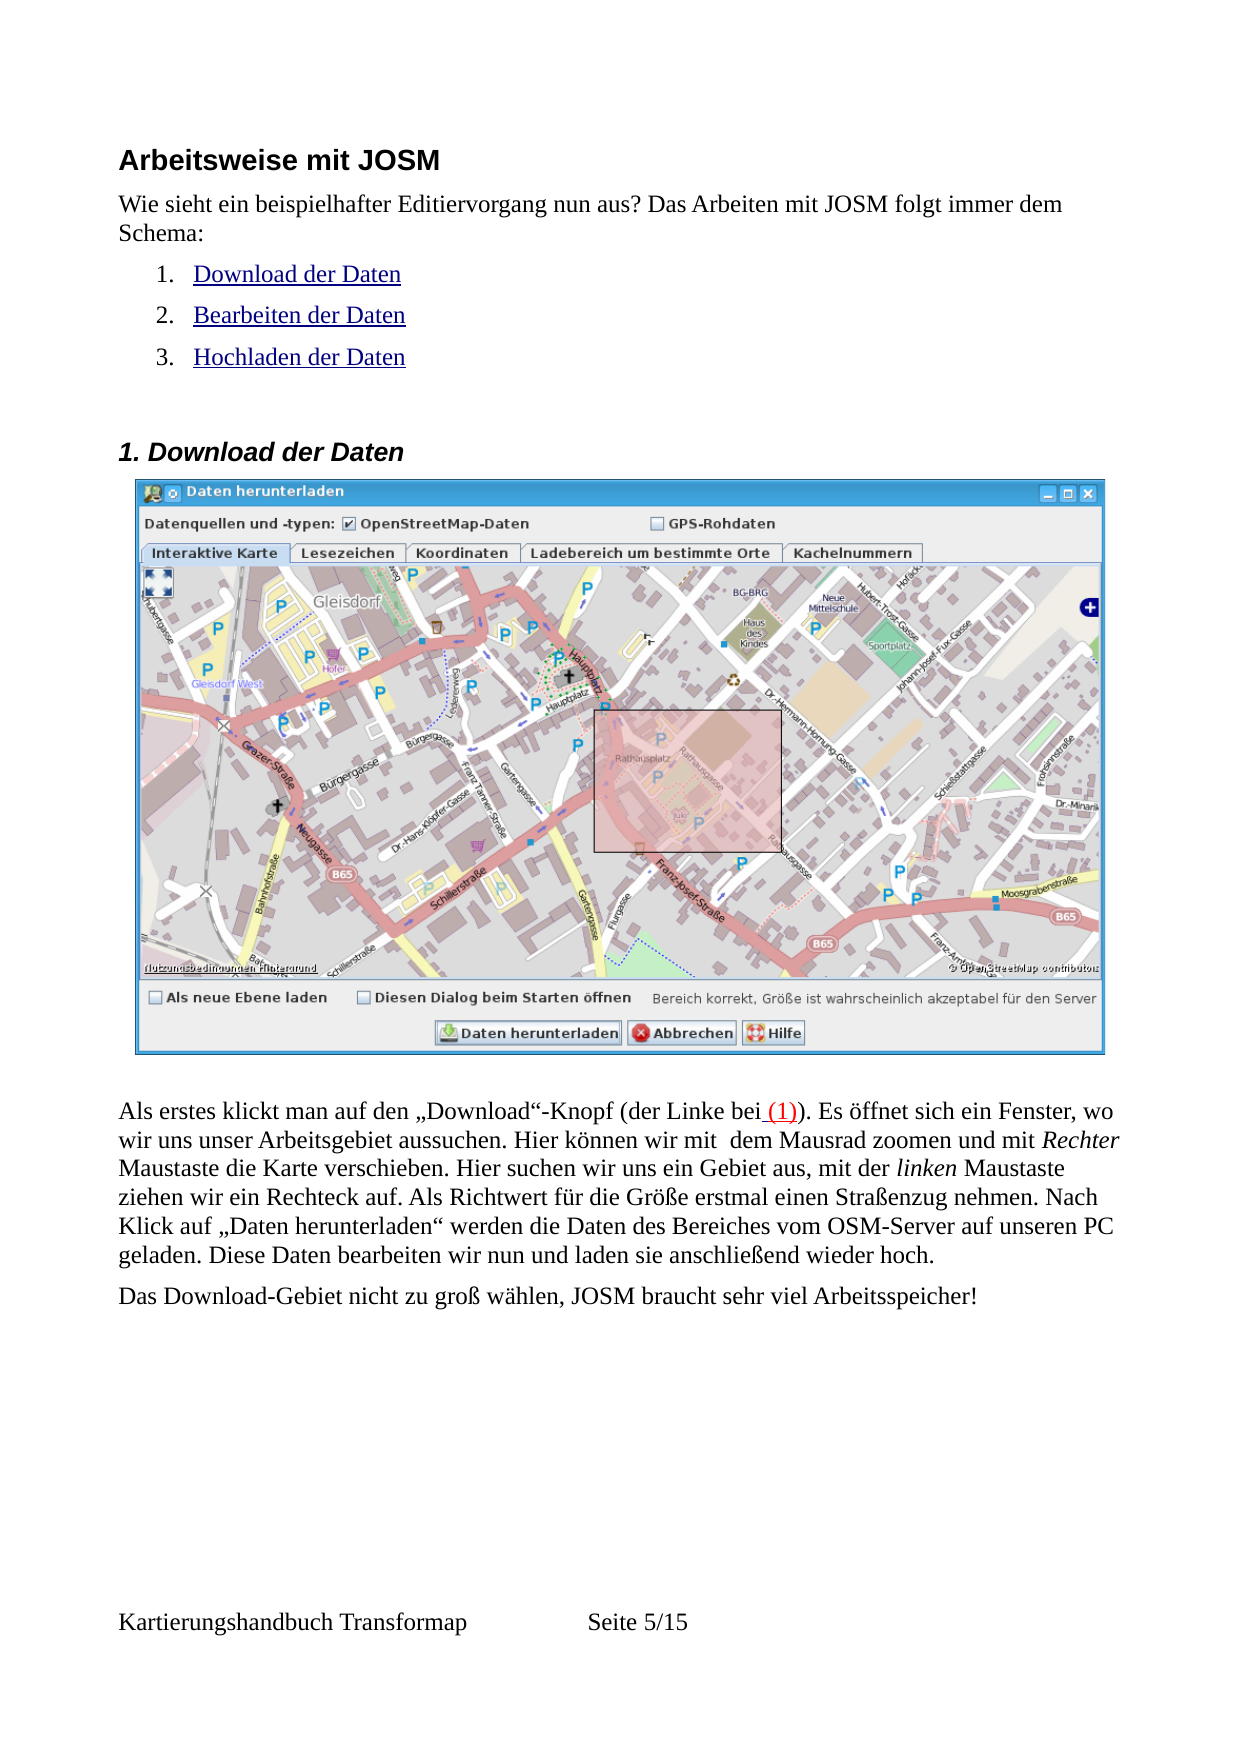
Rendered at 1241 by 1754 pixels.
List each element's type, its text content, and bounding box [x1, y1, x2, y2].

text Wie sieht ein beispielhafter Editiervorgang nun aus? Das Arbeiten mit JOSM folgt immer dem Schema: [118, 189, 1122, 247]
text Das Download-Gebiet nicht zu groß wählen, JOSM braucht sehr viel Arbeitsspeicher! [118, 1281, 1122, 1310]
list Download der Daten [156, 259, 1122, 288]
list Hochladen der Daten [156, 342, 1122, 370]
subtitle 1. Download der Daten [118, 437, 1122, 467]
picture [135, 479, 1106, 1055]
list Bearbeiten der Daten [156, 300, 1122, 329]
text Als erstes klickt man auf den „Download“-Knopf (der Linke bei (1)). Es öffnet sich ein Fenster, wo wir uns unser Arbeitsgebiet aussuchen. Hier können wir mit dem Mausrad zoomen und mit Rechter Maustaste die Karte verschieben. Hier suchen wir uns ein Gebiet aus, mit der linken Maustaste ziehen wir ein Rechteck auf. Als Richtwert für die Größe erstmal einen Straßenzug nehmen. Nach Klick auf „Daten herunterladen“ werden die Daten des Bereiches vom OSM-Server auf unseren PC geladen. Diese Daten bearbeiten wir nun und laden sie anschließend wieder hoch. [118, 1096, 1122, 1268]
subtitle Arbeitsweise mit JOSM [118, 143, 1122, 177]
